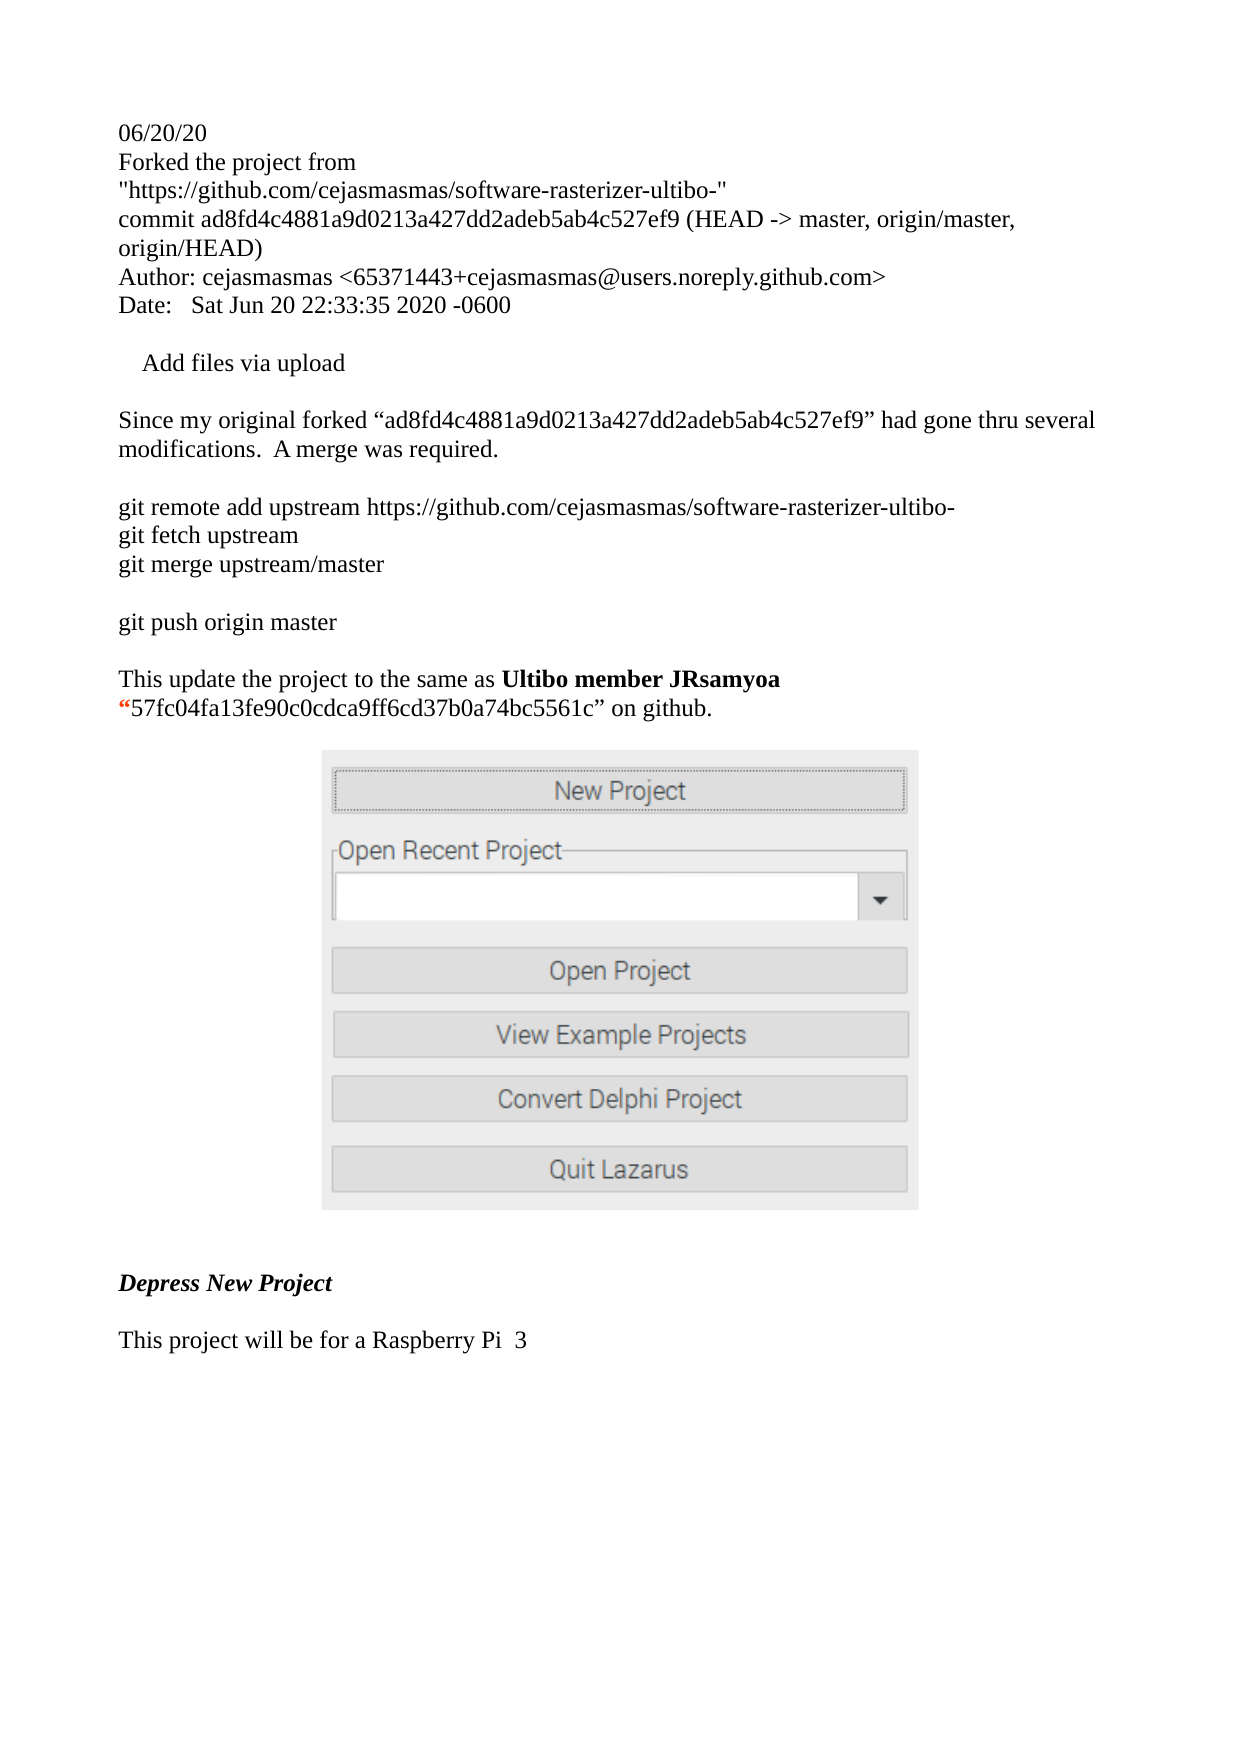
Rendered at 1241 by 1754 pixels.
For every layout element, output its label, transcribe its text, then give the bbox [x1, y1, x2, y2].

text git merge upstream/master [118, 549, 1122, 578]
text This update the project to the same as Ultibo member JRsamyoa “57fc04fa13fe90c0cdca9ff6cd37b0a74bc5561c” on github. [118, 664, 1122, 722]
text Since my original forked “ad8fd4c4881a9d0213a427dd2adeb5ab4c527ef9” had gone thru several modifications. A merge was required. [118, 406, 1122, 463]
text Add files via upload [118, 348, 1122, 377]
text "https://github.com/cejasmasmas/software-rasterizer-ultibo-" [118, 176, 1122, 204]
text This project will be for a Raspberry Pi 3 [118, 1326, 1122, 1354]
text git fetch upstream [118, 521, 1122, 549]
picture [321, 750, 919, 1210]
text Depress New Project [118, 1268, 1122, 1297]
text Forked the project from [118, 147, 1122, 176]
text Date: Sat Jun 20 22:33:35 2020 -0600 [118, 291, 1122, 319]
text Author: cejasmasmas <65371443+cejasmasmas@users.noreply.github.com> [118, 262, 1122, 291]
text commit ad8fd4c4881a9d0213a427dd2adeb5ab4c527ef9 (HEAD -> master, origin/master, origin/HEAD) [118, 204, 1122, 262]
text 06/20/20 [118, 118, 1122, 147]
text git push origin master [118, 607, 1122, 636]
text git remote add upstream https://github.com/cejasmasmas/software-rasterizer-ultibo- [118, 492, 1122, 521]
